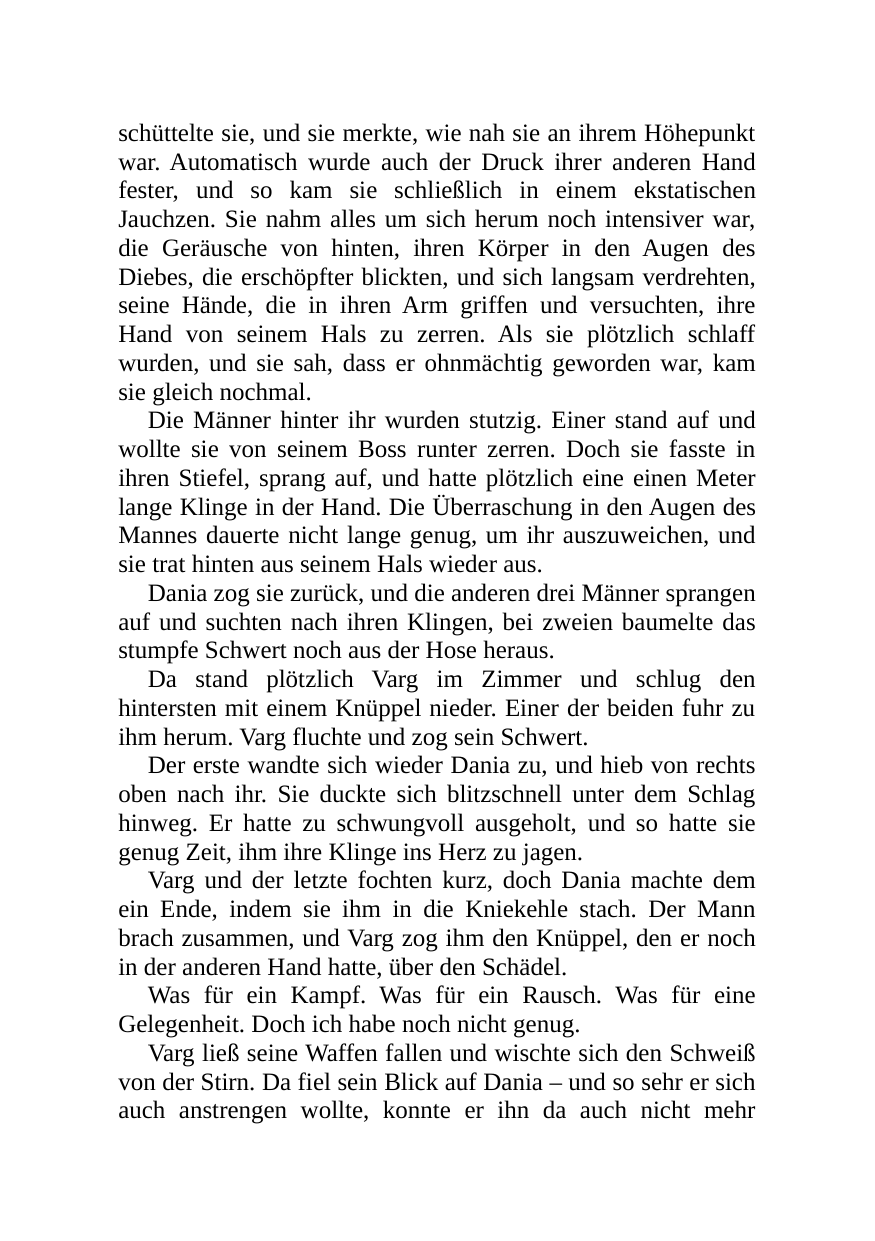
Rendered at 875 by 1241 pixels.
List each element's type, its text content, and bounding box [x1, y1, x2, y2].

text Was für ein Kampf. Was für ein Rausch. Was für eine Gelegenheit. Doch ich habe noch nicht genug. [118, 981, 756, 1038]
text Dania zog sie zurück, und die anderen drei Männer sprangen auf und suchten nach ihren Klingen, bei zweien baumelte das stumpfe Schwert noch aus der Hose heraus. [118, 578, 756, 664]
text Varg ließ seine Waffen fallen und wischte sich den Schweiß von der Stirn. Da fiel sein Blick auf Dania – und so sehr er sich auch anstrengen wollte, konnte er ihn da auch nicht mehr [118, 1038, 756, 1124]
text Der erste wandte sich wieder Dania zu, und hieb von rechts oben nach ihr. Sie duckte sich blitzschnell unter dem Schlag hinweg. Er hatte zu schwungvoll ausgeholt, und so hatte sie genug Zeit, ihm ihre Klinge ins Herz zu jagen. [118, 751, 756, 866]
text Da stand plötzlich Varg im Zimmer und schlug den hintersten mit einem Knüppel nieder. Einer der beiden fuhr zu ihm herum. Varg fluchte und zog sein Schwert. [118, 664, 756, 751]
text Varg und der letzte fochten kurz, doch Dania machte dem ein Ende, indem sie ihm in die Kniekehle stach. Der Mann brach zusammen, und Varg zog ihm den Knüppel, den er noch in der anderen Hand hatte, über den Schädel. [118, 866, 756, 981]
text schüttelte sie, und sie merkte, wie nah sie an ihrem Höhepunkt war. Automatisch wurde auch der Druck ihrer anderen Hand fester, und so kam sie schließlich in einem ekstatischen Jauchzen. Sie nahm alles um sich herum noch intensiver war, die Geräusche von hinten, ihren Körper in den Augen des Diebes, die erschöpfter blickten, und sich langsam verdrehten, seine Hände, die in ihren Arm griffen und versuchten, ihre Hand von seinem Hals zu zerren. Als sie plötzlich schlaff wurden, und sie sah, dass er ohnmächtig geworden war, kam sie gleich nochmal. [118, 118, 756, 406]
text Die Männer hinter ihr wurden stutzig. Einer stand auf und wollte sie von seinem Boss runter zerren. Doch sie fasste in ihren Stiefel, sprang auf, und hatte plötzlich eine einen Meter lange Klinge in der Hand. Die Überraschung in den Augen des Mannes dauerte nicht lange genug, um ihr auszuweichen, und sie trat hinten aus seinem Hals wieder aus. [118, 406, 756, 578]
